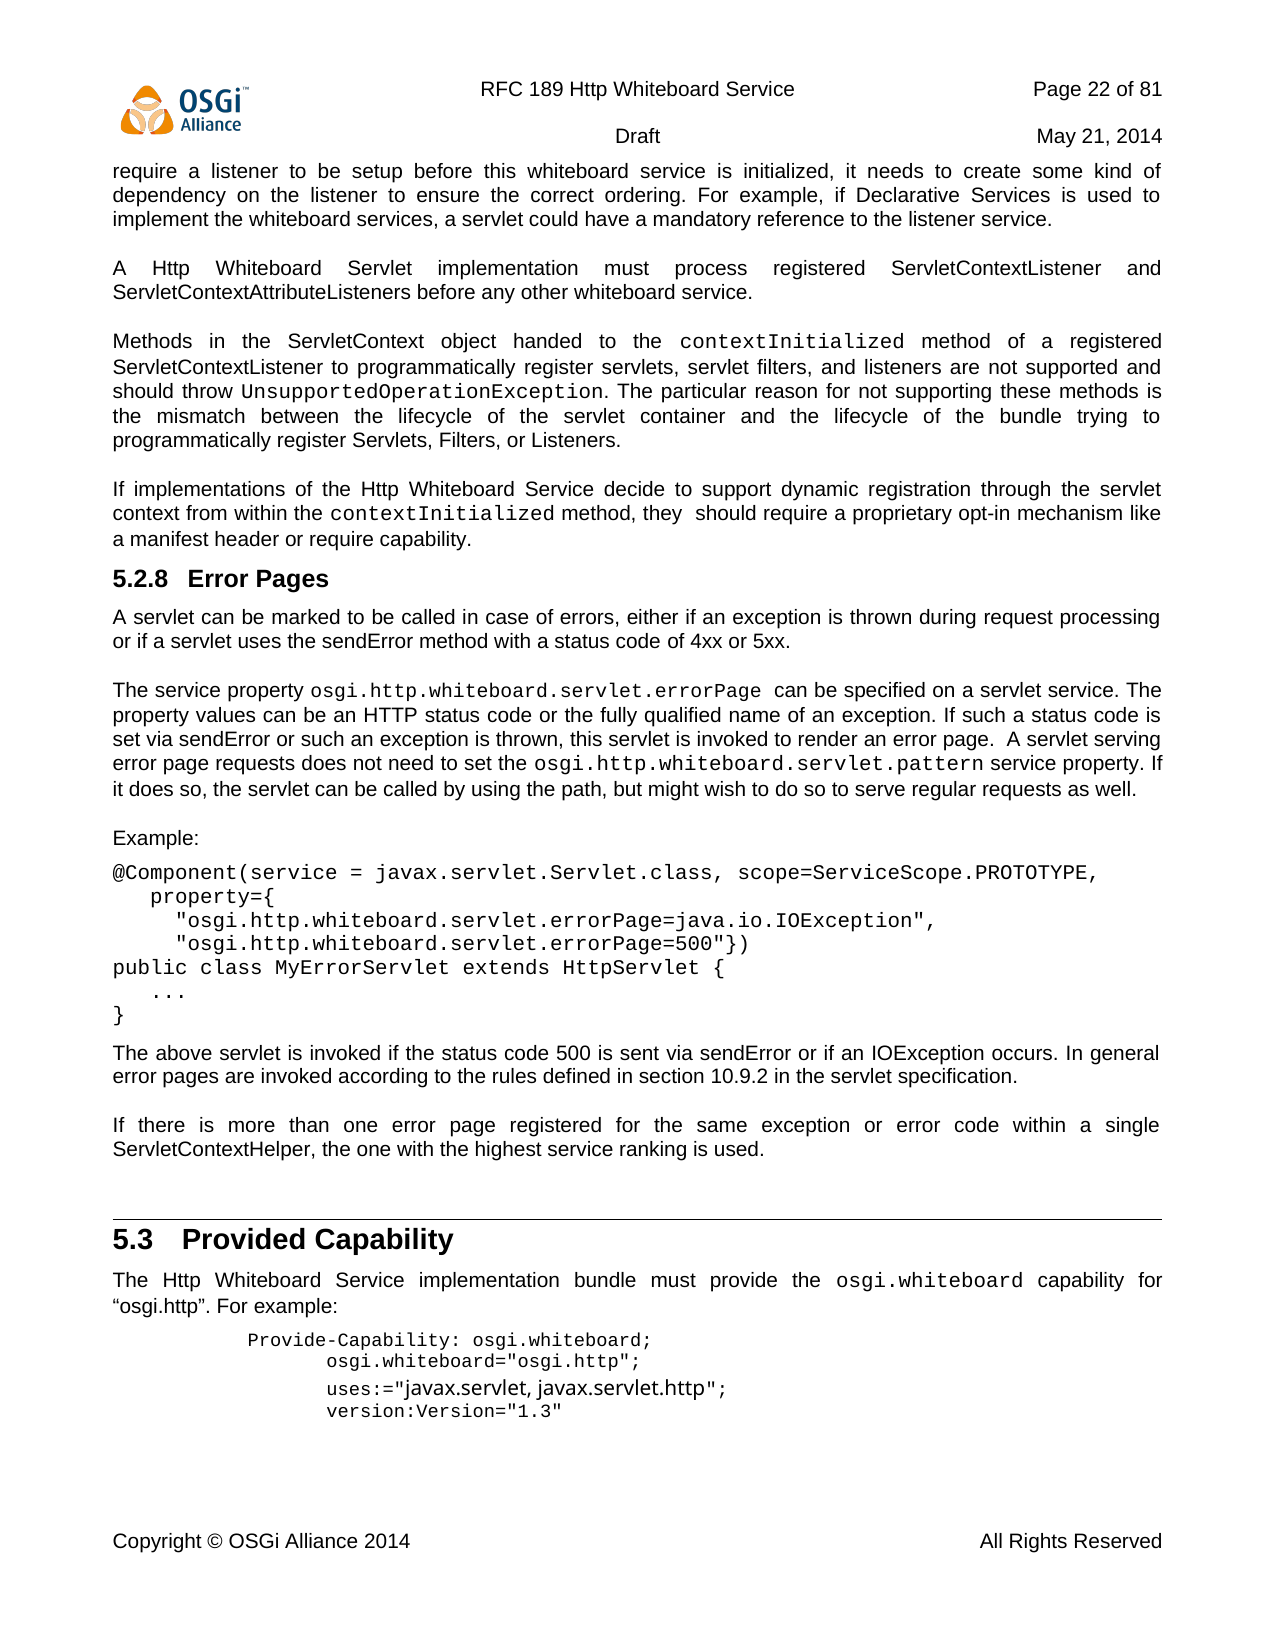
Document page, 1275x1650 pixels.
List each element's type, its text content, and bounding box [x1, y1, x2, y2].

text version:Version="1.3" [247, 1402, 1162, 1423]
subtitle Provided Capability [112, 1220, 1162, 1256]
text Example: [112, 826, 1162, 850]
text require a listener to be setup before this whiteboard service is initialized, it needs to create some kind of dependency on the listener to ensure the correct ordering. For example, if Declarative Services is used to implement the whiteboard services, a servlet could have a mandatory reference to the listener service. [112, 159, 1162, 231]
text The Http Whiteboard Service implementation bundle must provide the osgi.whiteboard capability for “osgi.http”. For example: [112, 1268, 1162, 1318]
text public class MyErrorServlet extends HttpServlet { [112, 957, 1162, 981]
text Provide-Capability: osgi.whiteboard; [247, 1331, 1162, 1352]
text Methods in the ServletContext object handed to the contextInitialized method of a registered ServletContextListener to programmatically register servlets, servlet filters, and listeners are not supported and should throw UnsupportedOperationException. The particular reason for not supporting these methods is the mismatch between the lifecycle of the servlet container and the lifecycle of the bundle trying to programmatically register Servlets, Filters, or Listeners. [112, 329, 1162, 452]
text If there is more than one error page registered for the same exception or error code within a single ServletContextHelper, the one with the highest service ranking is used. [112, 1113, 1162, 1161]
picture [113, 78, 257, 142]
text If implementations of the Http Whiteboard Service decide to support dynamic registration through the servlet context from within the contextInitialized method, they should require a proprietary opt-in mechanism like a manifest header or require capability. [112, 477, 1162, 551]
text "osgi.http.whiteboard.servlet.errorPage=500"}) [112, 933, 1162, 957]
text uses:="javax.servlet, javax.servlet.http"; [247, 1373, 1162, 1402]
text ... [112, 981, 1162, 1004]
subtitle Error Pages [112, 563, 1162, 592]
text A Http Whiteboard Servlet implementation must process registered ServletContextListener and ServletContextAttributeListeners before any other whiteboard service. [112, 256, 1162, 304]
text The service property osgi.http.whiteboard.servlet.errorPage can be specified on a servlet service. The property values can be an HTTP status code or the fully qualified name of an exception. If such a status code is set via sendError or such an exception is thrown, this servlet is invoked to render an error page. A servlet serving error page requests does not need to set the osgi.http.whiteboard.servlet.pattern service property. If it does so, the servlet can be called by using the path, but might wish to do so to serve regular requests as well. [112, 678, 1162, 801]
text "osgi.http.whiteboard.servlet.errorPage=java.io.IOException", [112, 910, 1162, 933]
text osgi.whiteboard="osgi.http"; [247, 1352, 1162, 1373]
text } [112, 1004, 1162, 1028]
text A servlet can be marked to be called in case of errors, either if an exception is thrown during request processing or if a servlet uses the sendError method with a status code of 4xx or 5xx. [112, 605, 1162, 653]
text property={ [112, 886, 1162, 910]
text @Component(service = javax.servlet.Servlet.class, scope=ServiceScope.PROTOTYPE, [112, 862, 1162, 886]
text The above servlet is invoked if the status code 500 is sent via sendError or if an IOException occurs. In general error pages are invoked according to the rules defined in section 10.9.2 in the servlet specification. [112, 1040, 1162, 1088]
